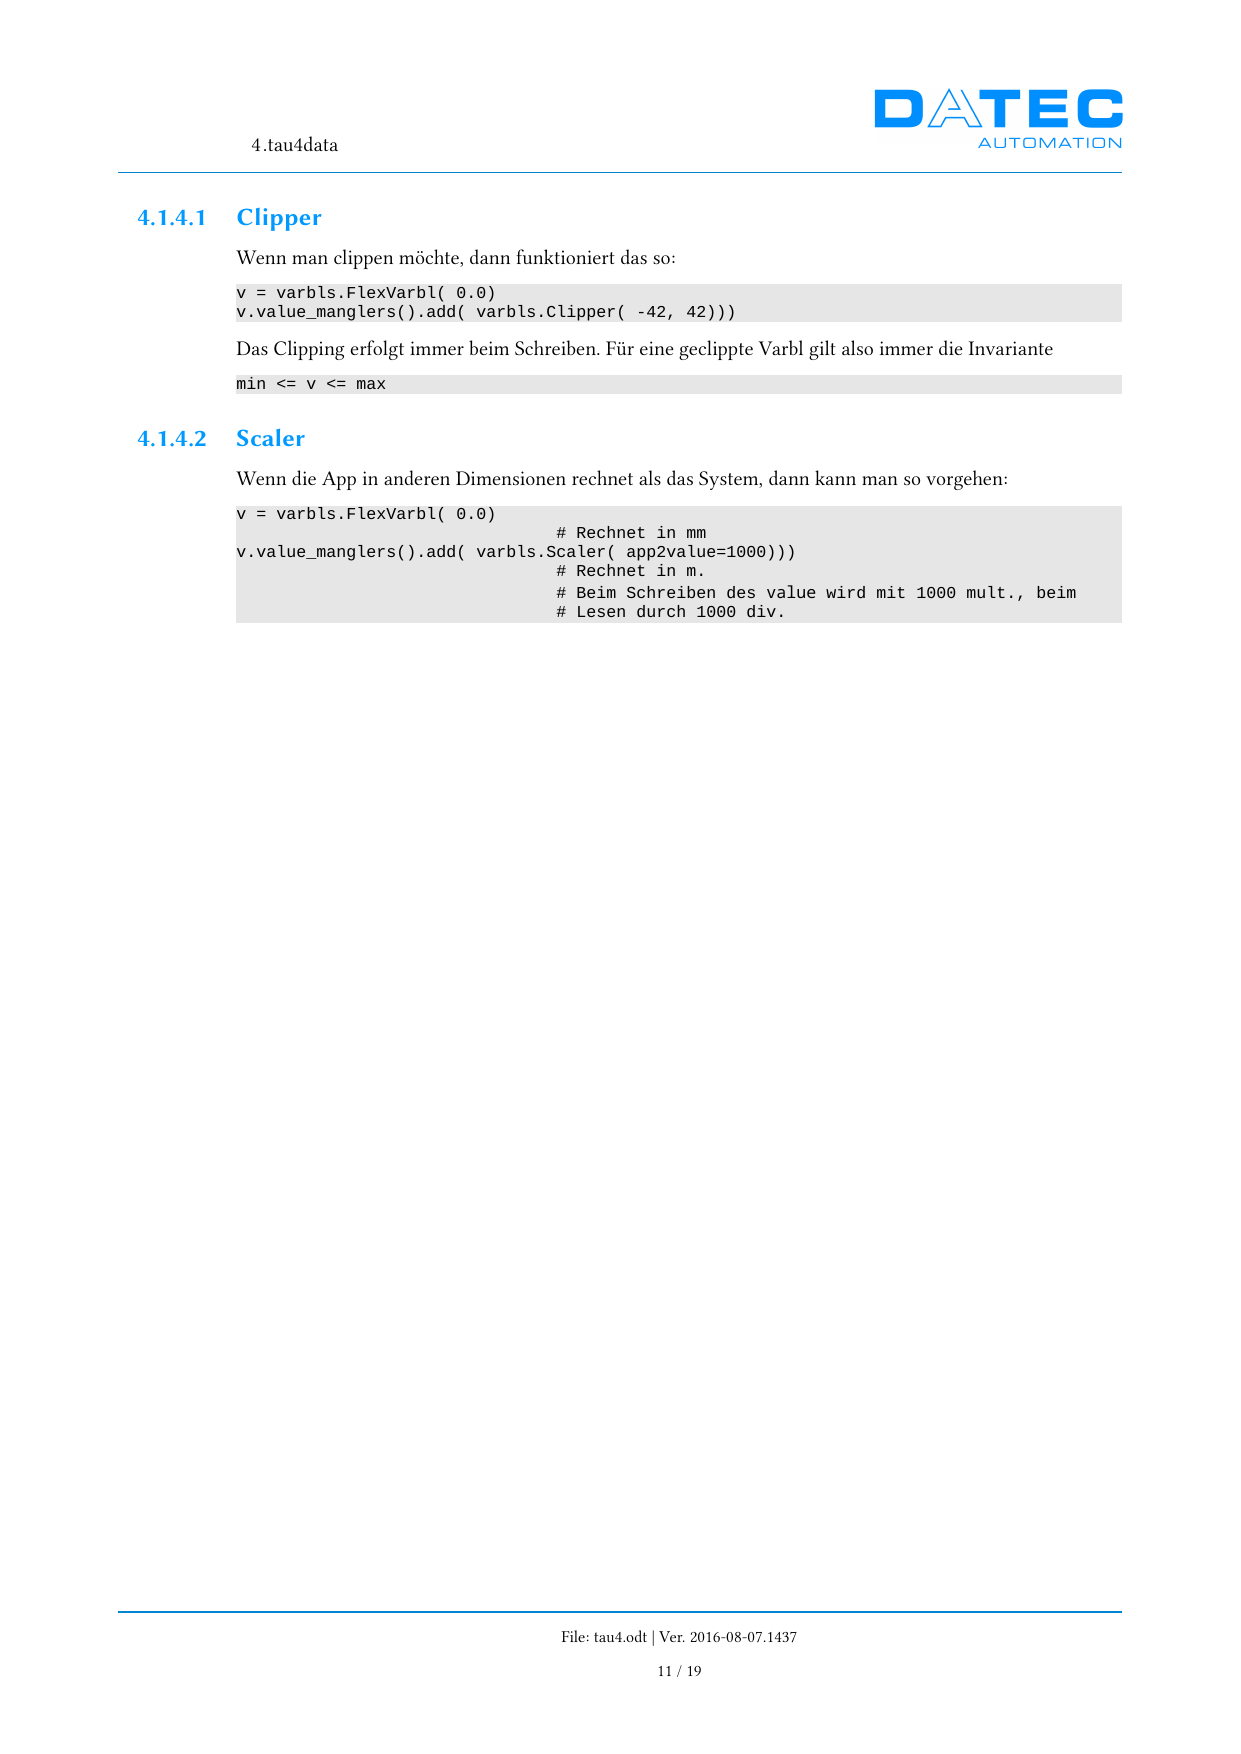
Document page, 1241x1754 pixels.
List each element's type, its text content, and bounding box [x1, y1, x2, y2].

text # Beim Schreiben des value wird mit 1000 mult., beim [236, 581, 1122, 604]
text Wenn man clippen möchte, dann funktioniert das so: [236, 246, 1122, 269]
subtitle Clipper [207, 202, 1122, 231]
text v.value_manglers().add( varbls.Scaler( app2value=1000))) [236, 543, 1122, 562]
text v.value_manglers().add( varbls.Clipper( -42, 42))) [236, 303, 1122, 322]
text v = varbls.FlexVarbl( 0.0) [236, 506, 1122, 524]
text # Lesen durch 1000 div. [236, 604, 1122, 623]
picture [874, 88, 1123, 148]
text Das Clipping erfolgt immer beim Schreiben. Für eine geclippte Varbl gilt also immer die Invariante [236, 337, 1122, 361]
text v = varbls.FlexVarbl( 0.0) [236, 284, 1122, 303]
text # Rechnet in m. [236, 562, 1122, 581]
text Wenn die App in anderen Dimensionen rechnet als das System, dann kann man so vorgehen: [236, 467, 1122, 491]
text min <= v <= max [236, 375, 1122, 394]
text # Rechnet in mm [236, 524, 1122, 543]
subtitle Scaler [207, 424, 1122, 452]
